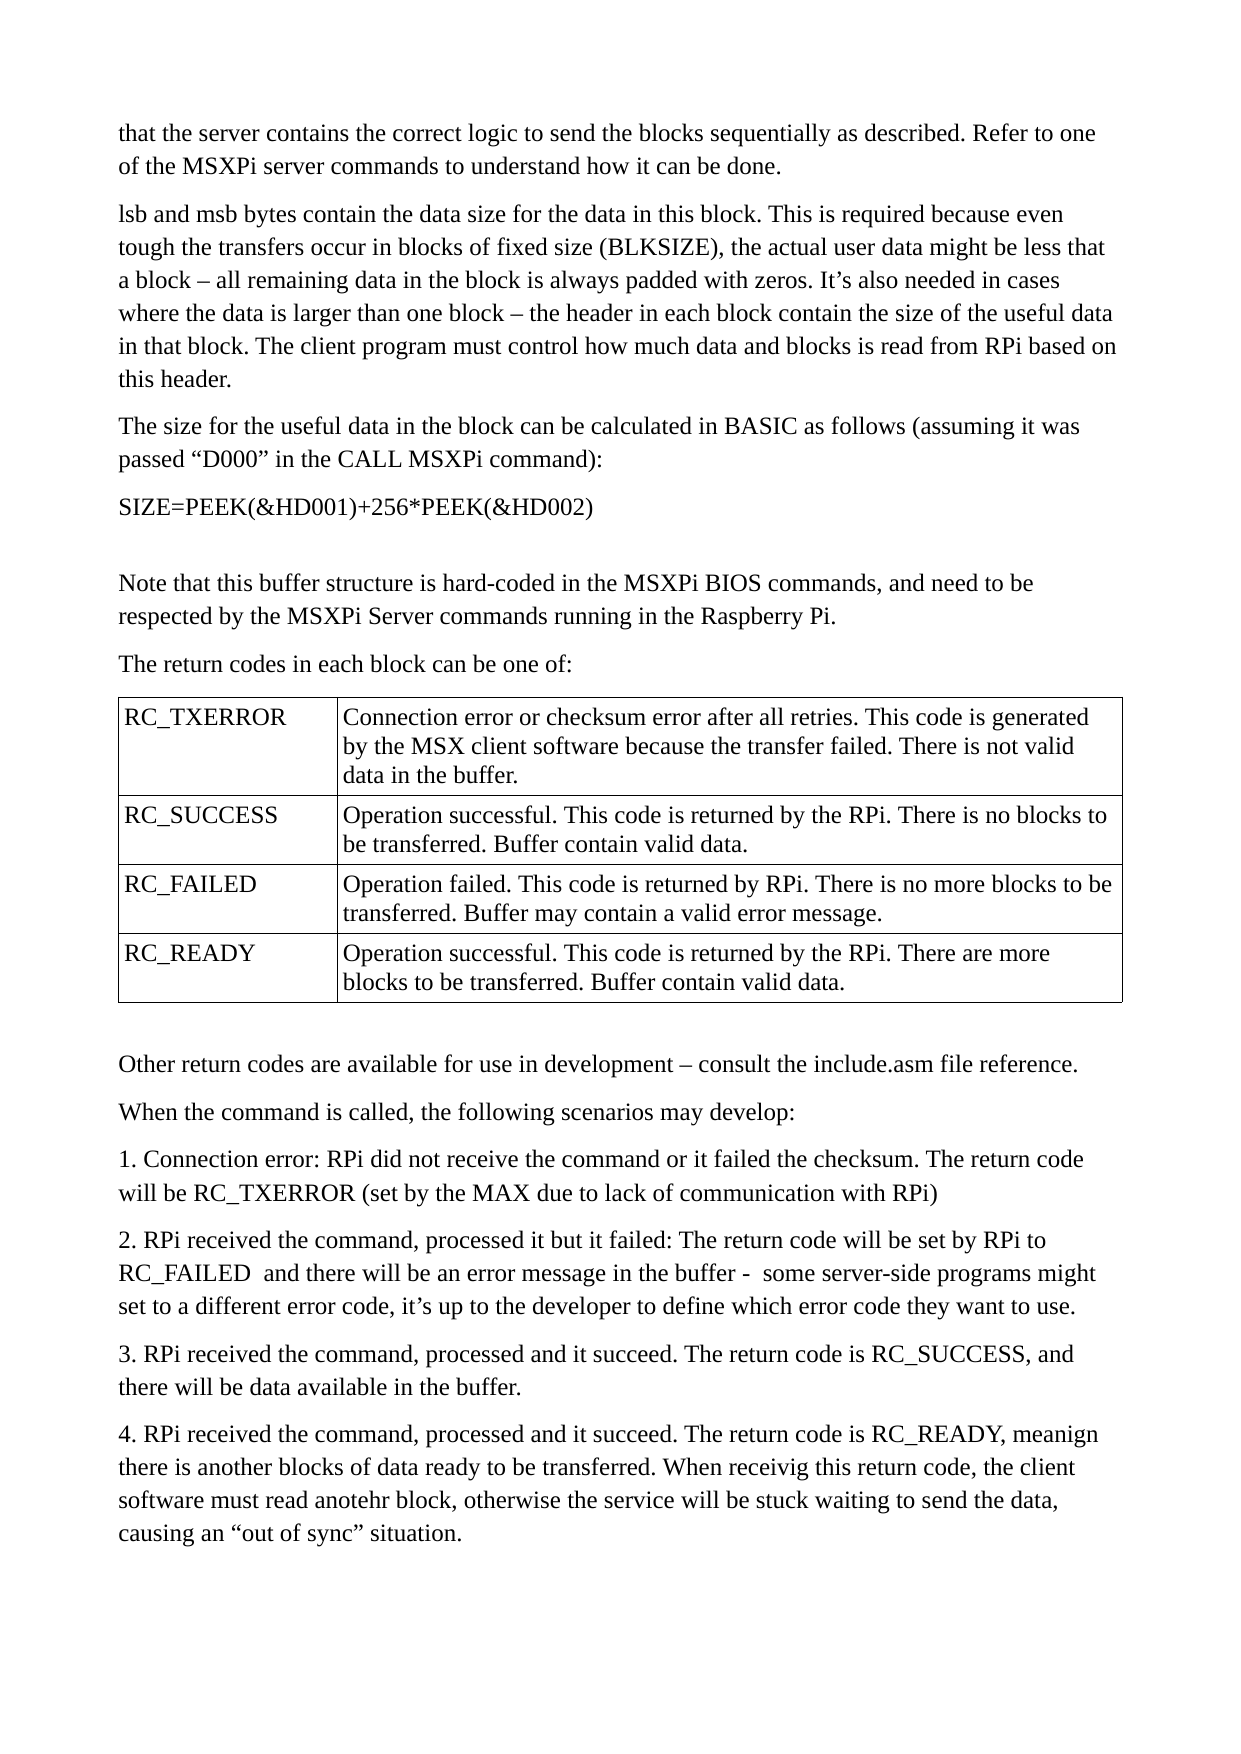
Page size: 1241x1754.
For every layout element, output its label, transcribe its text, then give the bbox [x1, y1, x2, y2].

table_cell RC_SUCCESS [119, 796, 337, 863]
text 2. RPi received the command, processed it but it failed: The return code will be set by RPi to RC_FAILED and there will be an error message in the buffer - some server-side programs might set to a different error code, it’s up to the developer to define which error code they want to use. [118, 1225, 1122, 1320]
text 3. RPi received the command, processed and it succeed. The return code is RC_SUCCESS, and there will be data available in the buffer. [118, 1339, 1122, 1401]
text lsb and msb bytes contain the data size for the data in this block. This is required because even tough the transfers occur in blocks of fixed size (BLKSIZE), the actual user data might be less that a block – all remaining data in the block is always padded with zeros. It’s also needed in cases where the data is larger than one block – the header in each block contain the size of the useful data in that block. The client program must control how much data and blocks is read from RPi based on this header. [118, 199, 1122, 393]
table_cell RC_FAILED [119, 865, 337, 933]
text When the command is called, the following scenarios may develop: [118, 1097, 1122, 1126]
table_cell Operation failed. This code is returned by RPi. There is no more blocks to be transferred. Buffer may contain a valid error message. [338, 865, 1122, 933]
text The size for the useful data in the block can be calculated in BASIC as follows (assuming it was passed “D000” in the CALL MSXPi command): [118, 411, 1122, 473]
text The return codes in each block can be one of: [118, 649, 1122, 678]
table_header Connection error or checksum error after all retries. This code is generated by the MSX client software because the transfer failed. There is not valid data in the buffer. [338, 698, 1122, 794]
text 4. RPi received the command, processed and it succeed. The return code is RC_READY, meanign there is another blocks of data ready to be transferred. When receivig this return code, the client software must read anotehr block, otherwise the service will be stuck waiting to send the data, causing an “out of sync” situation. [118, 1419, 1122, 1547]
text that the server contains the correct logic to send the blocks sequentially as described. Refer to one of the MSXPi server commands to understand how it can be done. [118, 118, 1122, 180]
text Other return codes are available for use in development – consult the include.asm file reference. [118, 1049, 1122, 1078]
table_cell RC_READY [119, 934, 337, 1002]
table_cell Operation successful. This code is returned by the RPi. There is no blocks to be transferred. Buffer contain valid data. [338, 796, 1122, 863]
table_cell Operation successful. This code is returned by the RPi. There are more blocks to be transferred. Buffer contain valid data. [338, 934, 1122, 1002]
text Note that this buffer structure is hard-coded in the MSXPi BIOS commands, and need to be respected by the MSXPi Server commands running in the Raspberry Pi. [118, 568, 1122, 630]
text SIZE=PEEK(&HD001)+256*PEEK(&HD002) [118, 492, 1122, 521]
table_header RC_TXERROR [119, 698, 337, 794]
text 1. Connection error: RPi did not receive the command or it failed the checksum. The return code will be RC_TXERROR (set by the MAX due to lack of communication with RPi) [118, 1144, 1122, 1206]
